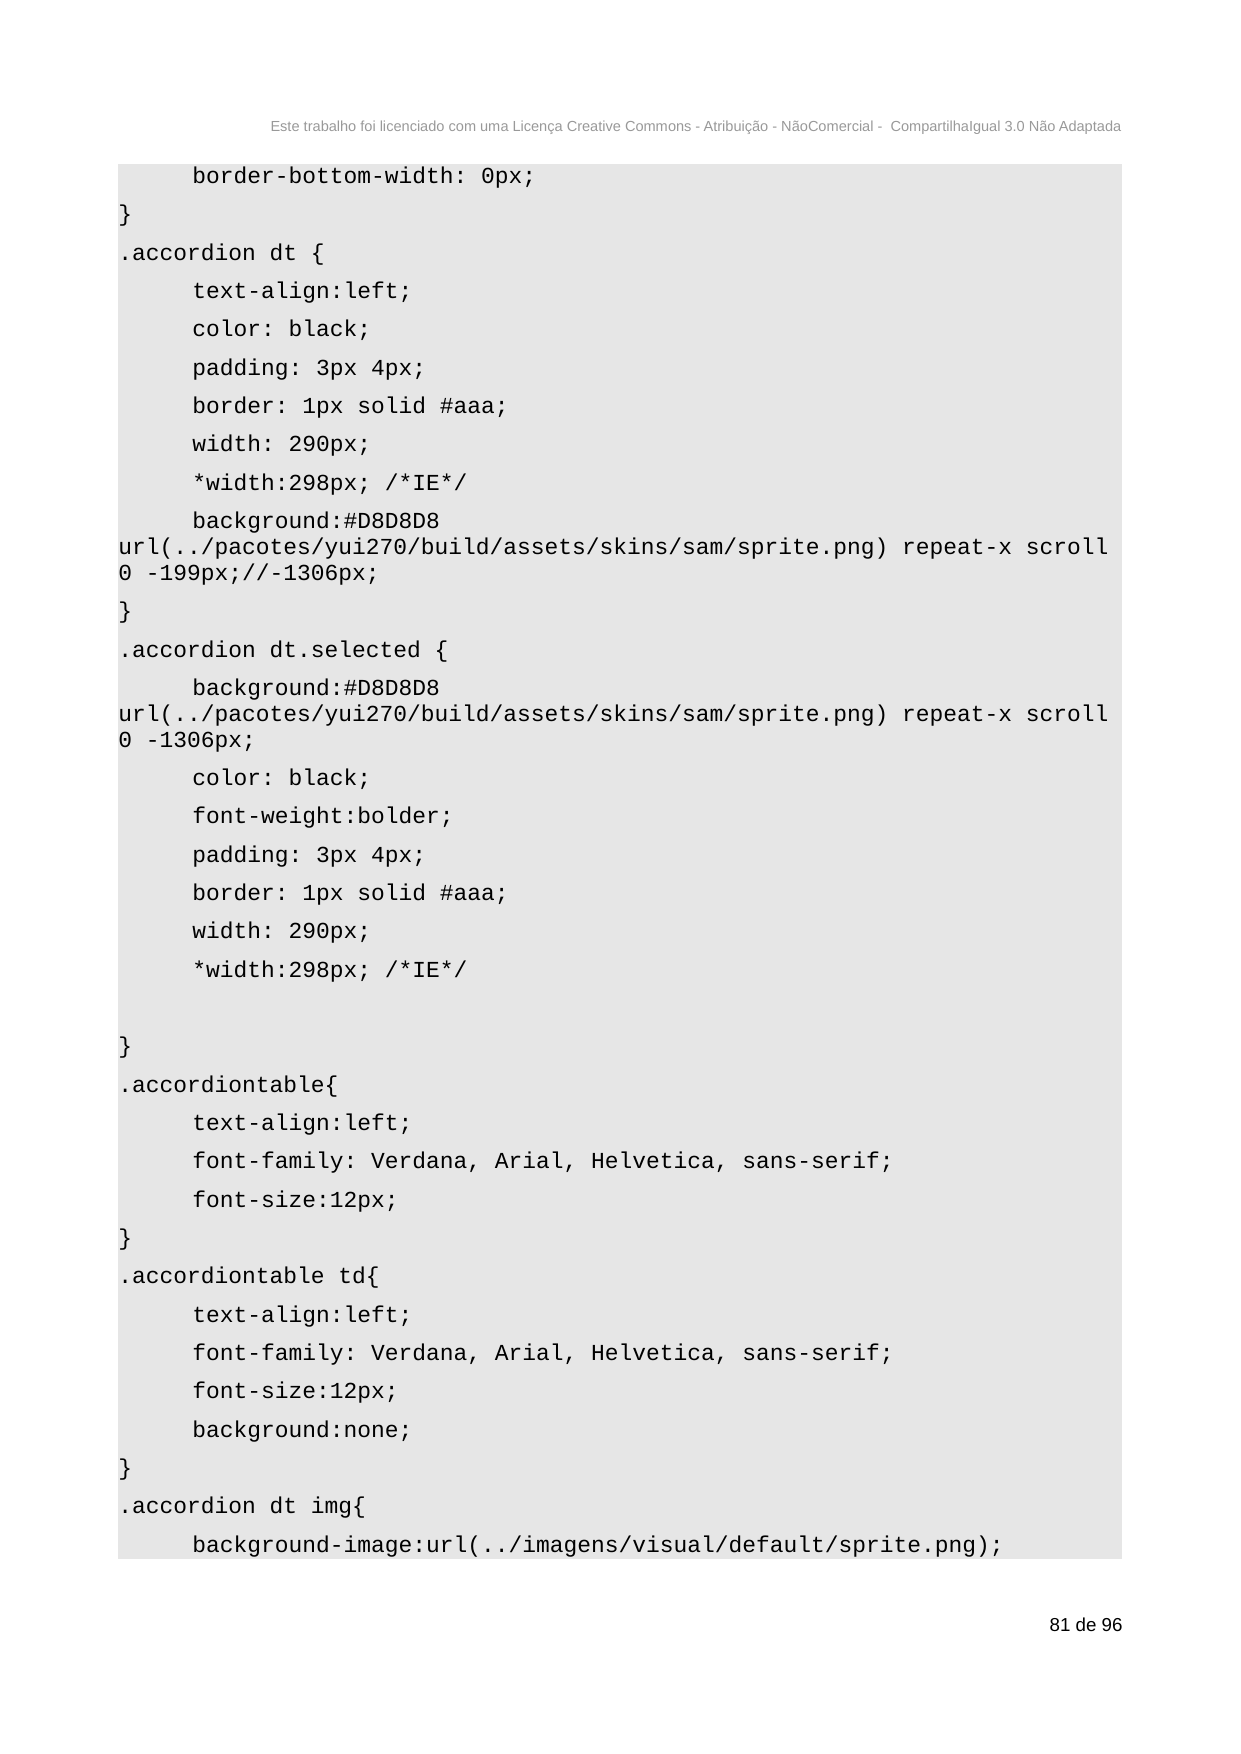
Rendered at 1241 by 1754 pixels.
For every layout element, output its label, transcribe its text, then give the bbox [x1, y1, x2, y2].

text color: black; [118, 766, 1122, 792]
text color: black; [118, 318, 1122, 344]
text background:#D8D8D8 url(../pacotes/yui270/build/assets/skins/sam/sprite.png) repeat-x scroll 0 -199px;//-1306px; [118, 509, 1122, 587]
text text-align:left; [118, 1111, 1122, 1137]
text *width:298px; /*IE*/ [118, 471, 1122, 497]
text font-family: Verdana, Arial, Helvetica, sans-serif; [118, 1341, 1122, 1367]
text .accordiontable td{ [118, 1265, 1122, 1291]
text .accordion dt { [118, 241, 1122, 267]
text *width:298px; /*IE*/ [118, 958, 1122, 984]
text } [118, 599, 1122, 626]
text border: 1px solid #aaa; [118, 881, 1122, 907]
text background-image:url(../imagens/visual/default/sprite.png); [118, 1533, 1122, 1559]
text font-size:12px; [118, 1188, 1122, 1214]
text .accordion dt img{ [118, 1495, 1122, 1521]
text text-align:left; [118, 1303, 1122, 1329]
text padding: 3px 4px; [118, 843, 1122, 869]
text .accordiontable{ [118, 1073, 1122, 1099]
text font-size:12px; [118, 1380, 1122, 1406]
text width: 290px; [118, 920, 1122, 946]
text } [118, 1035, 1122, 1061]
text background:none; [118, 1418, 1122, 1444]
text font-family: Verdana, Arial, Helvetica, sans-serif; [118, 1150, 1122, 1176]
text border: 1px solid #aaa; [118, 394, 1122, 420]
text font-weight:bolder; [118, 805, 1122, 831]
text width: 290px; [118, 433, 1122, 459]
text } [118, 1226, 1122, 1252]
text } [118, 203, 1122, 229]
text background:#D8D8D8 url(../pacotes/yui270/build/assets/skins/sam/sprite.png) repeat-x scroll 0 -1306px; [118, 676, 1122, 754]
text text-align:left; [118, 279, 1122, 305]
text border-bottom-width: 0px; [118, 164, 1122, 190]
text } [118, 1456, 1122, 1482]
text padding: 3px 4px; [118, 356, 1122, 382]
text .accordion dt.selected { [118, 638, 1122, 664]
